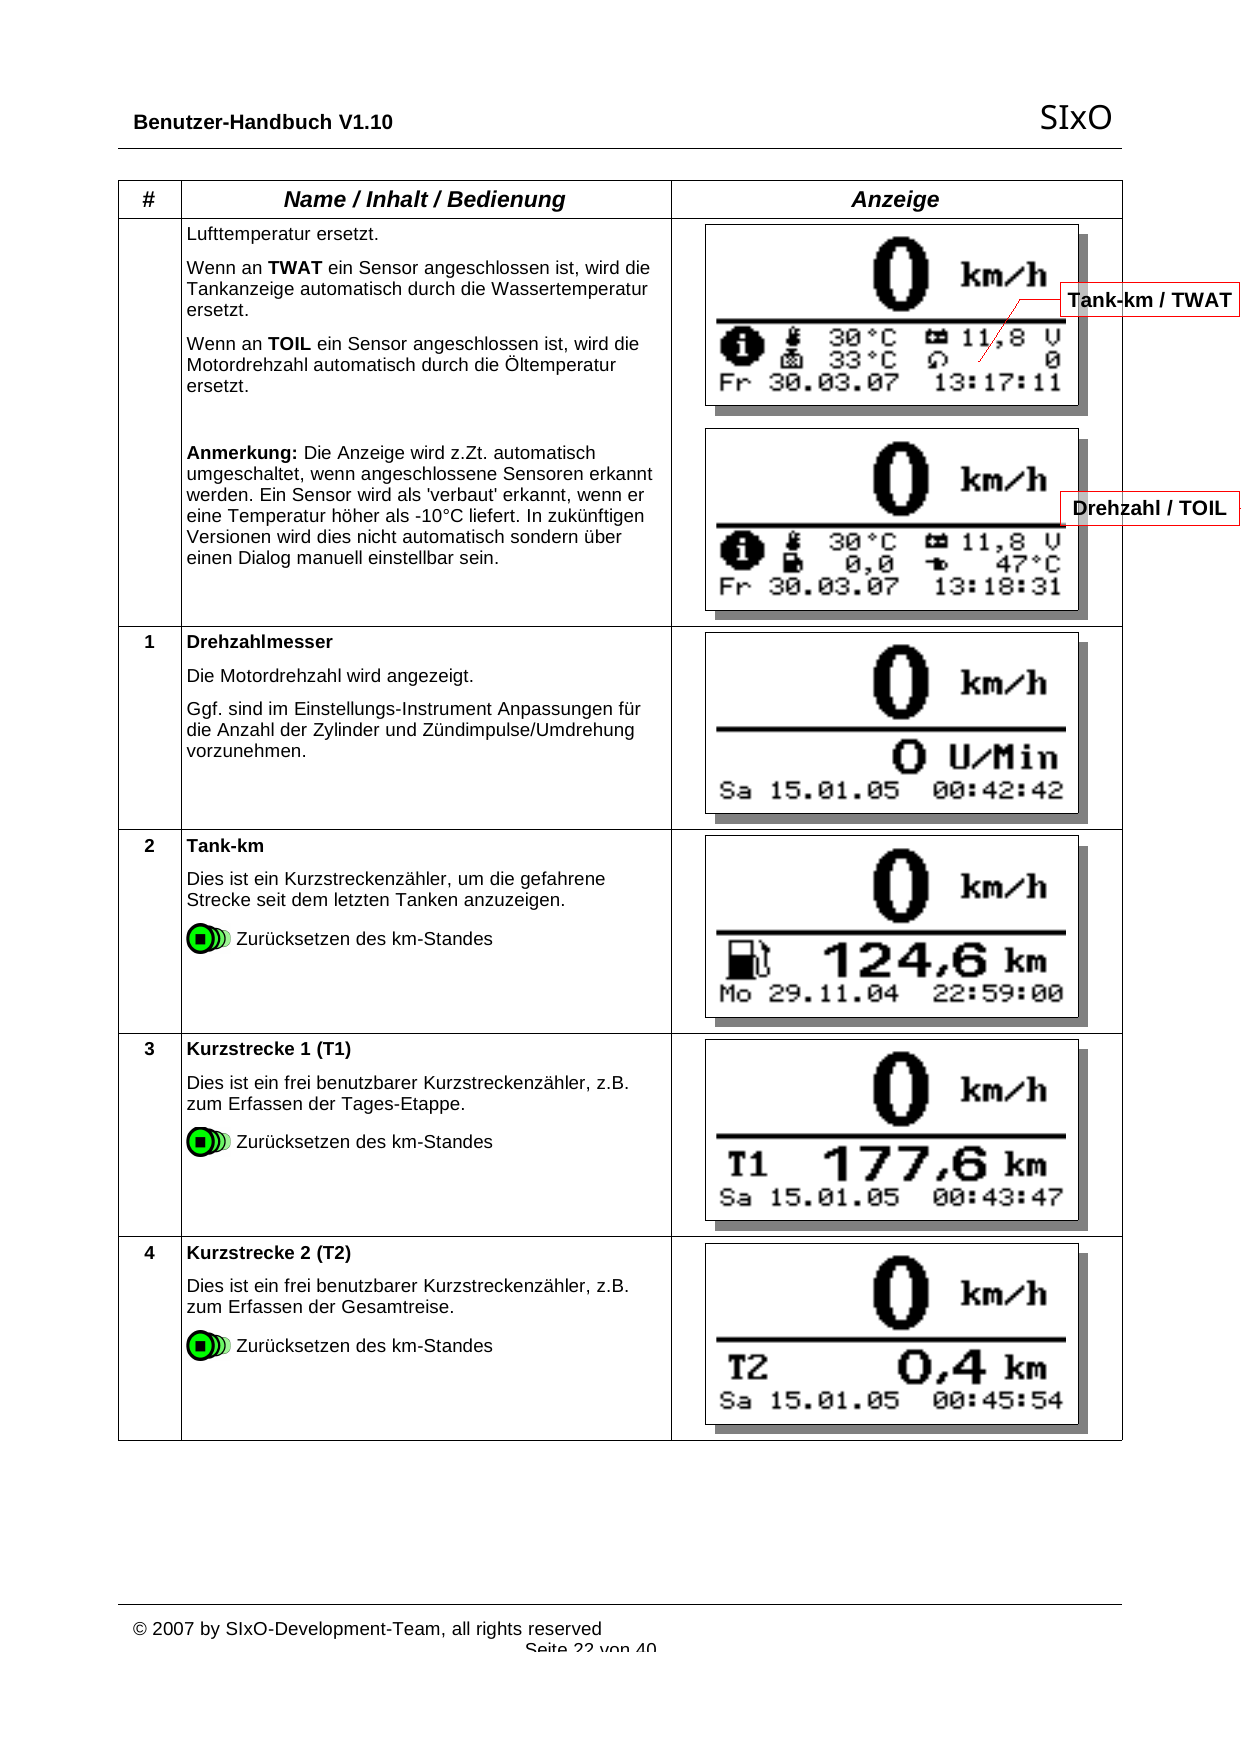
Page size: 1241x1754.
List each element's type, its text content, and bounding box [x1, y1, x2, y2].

picture [186, 1330, 231, 1361]
picture [716, 847, 1066, 1005]
picture [716, 440, 1066, 598]
table_cell 2 [119, 830, 181, 1033]
table_cell [672, 830, 1122, 1033]
table_cell [672, 627, 1122, 829]
picture [186, 923, 231, 954]
table_cell Kurzstrecke 1 (T1) Dies ist ein frei benutzbarer Kurzstreckenzähler, z.B. zum Erfassen der Tages-Etappe. Zurücksetzen des km-Standes [182, 1034, 671, 1236]
picture [716, 1254, 1066, 1412]
table_cell Drehzahlmesser Die Motordrehzahl wird angezeigt. Ggf. sind im Einstellungs-Instrument Anpassungen für die Anzahl der Zylinder und Zündimpulse/Umdrehung vorzunehmen. [182, 627, 671, 829]
table_cell [119, 219, 181, 626]
table_cell 3 [119, 1034, 181, 1236]
picture [716, 1050, 1066, 1209]
picture [186, 1127, 231, 1157]
table_cell [672, 219, 1122, 626]
table_cell Tank-km Dies ist ein Kurzstreckenzähler, um die gefahrene Strecke seit dem letzten Tanken anzuzeigen. Zurücksetzen des km-Standes [182, 830, 671, 1033]
table_cell 4 [119, 1237, 181, 1440]
table_cell Kurzstrecke 2 (T2) Dies ist ein frei benutzbarer Kurzstreckenzähler, z.B. zum Erfassen der Gesamtreise. Zurücksetzen des km-Standes [182, 1237, 671, 1440]
picture [716, 643, 1066, 802]
table_header Anzeige [672, 181, 1122, 218]
table_cell [672, 1237, 1122, 1440]
table_header # [119, 181, 181, 218]
table_header Name / Inhalt / Bedienung [182, 181, 671, 218]
picture [716, 235, 1066, 394]
table_cell Lufttemperatur ersetzt. Wenn an TWAT ein Sensor angeschlossen ist, wird die Tankanzeige automatisch durch die Wassertemperatur ersetzt. Wenn an TOIL ein Sensor angeschlossen ist, wird die Motordrehzahl automatisch durch die Öltemperatur ersetzt. Anmerkung: Die Anzeige wird z.Zt. automatisch umgeschaltet, wenn angeschlossene Sensoren erkannt werden. Ein Sensor wird als 'verbaut' erkannt, wenn er eine Temperatur höher als -10°C liefert. In zukünftigen Versionen wird dies nicht automatisch sondern über einen Dialog manuell einstellbar sein. [182, 219, 671, 626]
table_cell [672, 1034, 1122, 1236]
table_cell 1 [119, 627, 181, 829]
